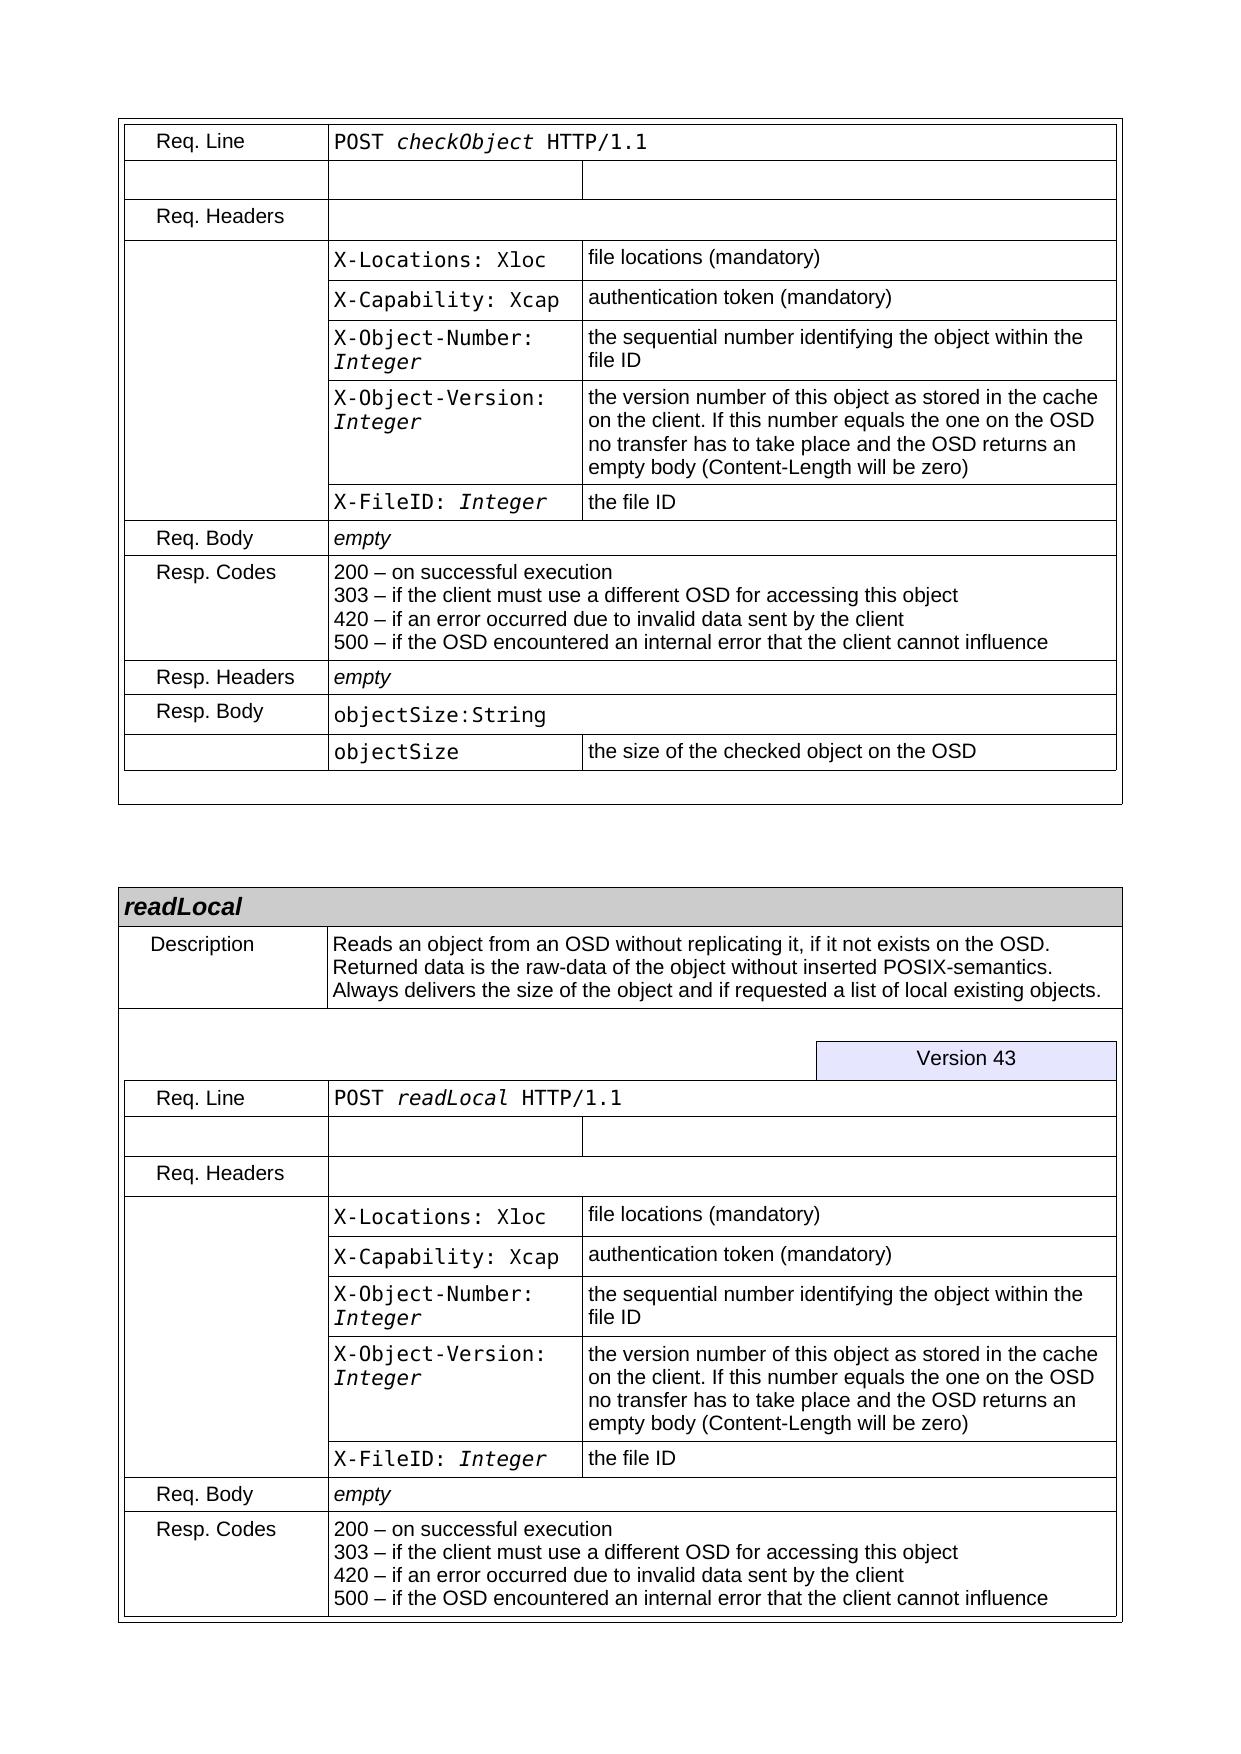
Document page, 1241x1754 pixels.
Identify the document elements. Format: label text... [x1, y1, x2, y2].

table_header readLocal [119, 888, 1122, 926]
table_cell X-FileID: Integer [329, 485, 582, 520]
table_cell Req. Line [125, 125, 328, 160]
table_cell empty [329, 521, 1116, 555]
table_cell [125, 241, 328, 520]
table_cell the version number of this object as stored in the cache on the client. If this number equals the one on the OSD no transfer has to take place and the OSD returns an empty body (Content-Length will be zero) [583, 381, 1116, 484]
table_cell [329, 1117, 582, 1156]
table_cell Req. Body [125, 521, 328, 555]
table_header file locations (mandatory) [583, 241, 1116, 280]
table_cell POST checkObject HTTP/1.1 [329, 125, 1116, 160]
table_cell Reads an object from an OSD without replicating it, if it not exists on the OSD. Returned data is the raw-data of the object without inserted POSIX-semantics. Always delivers the size of the object and if requested a list of local existing objects. [328, 927, 1122, 1008]
table_header X-Locations: Xloc [329, 241, 582, 280]
table_cell [125, 161, 328, 199]
table_cell the file ID [583, 485, 1116, 520]
table_cell X-Object-Number: Integer [329, 1277, 582, 1336]
table_header file locations (mandatory) [583, 1197, 1116, 1236]
table_cell X-Capability: Xcap [329, 1237, 582, 1276]
table_cell [125, 1197, 328, 1477]
table_cell [119, 119, 1122, 804]
table_cell Req. Body [125, 1478, 328, 1511]
table_cell X-Capability: Xcap [329, 281, 582, 320]
table_cell the sequential number identifying the object within the file ID [583, 321, 1116, 380]
table_cell objectSize [329, 735, 582, 770]
table_cell 200 – on successful execution 303 – if the client must use a different OSD for accessing this object 420 – if an error occurred due to invalid data sent by the client 500 – if the OSD encountered an internal error that the client cannot influence [329, 1512, 1116, 1616]
table_cell Req. Line [125, 1081, 328, 1116]
table_cell the version number of this object as stored in the cache on the client. If this number equals the one on the OSD no transfer has to take place and the OSD returns an empty body (Content-Length will be zero) [583, 1337, 1116, 1441]
table_cell X-Object-Version: Integer [329, 1337, 582, 1441]
table_cell [125, 1117, 328, 1156]
table_cell [329, 1157, 1116, 1196]
table_cell [583, 161, 1116, 199]
table_cell X-FileID: Integer [329, 1442, 582, 1477]
table_cell Resp. Codes [125, 1512, 328, 1616]
table_cell Resp. Codes [125, 556, 328, 659]
table_cell the size of the checked object on the OSD [583, 735, 1116, 770]
table_cell Resp. Body [125, 695, 328, 734]
table_cell authentication token (mandatory) [583, 281, 1116, 320]
table_cell empty [329, 1478, 1116, 1511]
table_cell [329, 200, 1116, 240]
table_cell [119, 1009, 1122, 1622]
table_cell Req. Headers [125, 1157, 328, 1196]
table_cell [329, 161, 582, 199]
table_cell [125, 735, 328, 770]
table_cell empty [329, 661, 1116, 694]
table_header X-Locations: Xloc [329, 1197, 582, 1236]
table_cell Req. Headers [125, 200, 328, 240]
table_cell POST readLocal HTTP/1.1 [329, 1081, 1116, 1116]
table_cell Description [119, 927, 327, 1008]
table_cell [583, 1117, 1116, 1156]
table_header [124, 1041, 816, 1080]
table_cell Resp. Headers [125, 661, 328, 694]
table_cell X-Object-Version: Integer [329, 381, 582, 484]
table_cell authentication token (mandatory) [583, 1237, 1116, 1276]
table_cell objectSize:String [329, 695, 1116, 734]
table_cell the file ID [583, 1442, 1116, 1477]
table_cell X-Object-Number: Integer [329, 321, 582, 380]
table_header Version 43 [817, 1042, 1116, 1080]
table_cell the sequential number identifying the object within the file ID [583, 1277, 1116, 1336]
table_cell 200 – on successful execution 303 – if the client must use a different OSD for accessing this object 420 – if an error occurred due to invalid data sent by the client 500 – if the OSD encountered an internal error that the client cannot influence [329, 556, 1116, 659]
